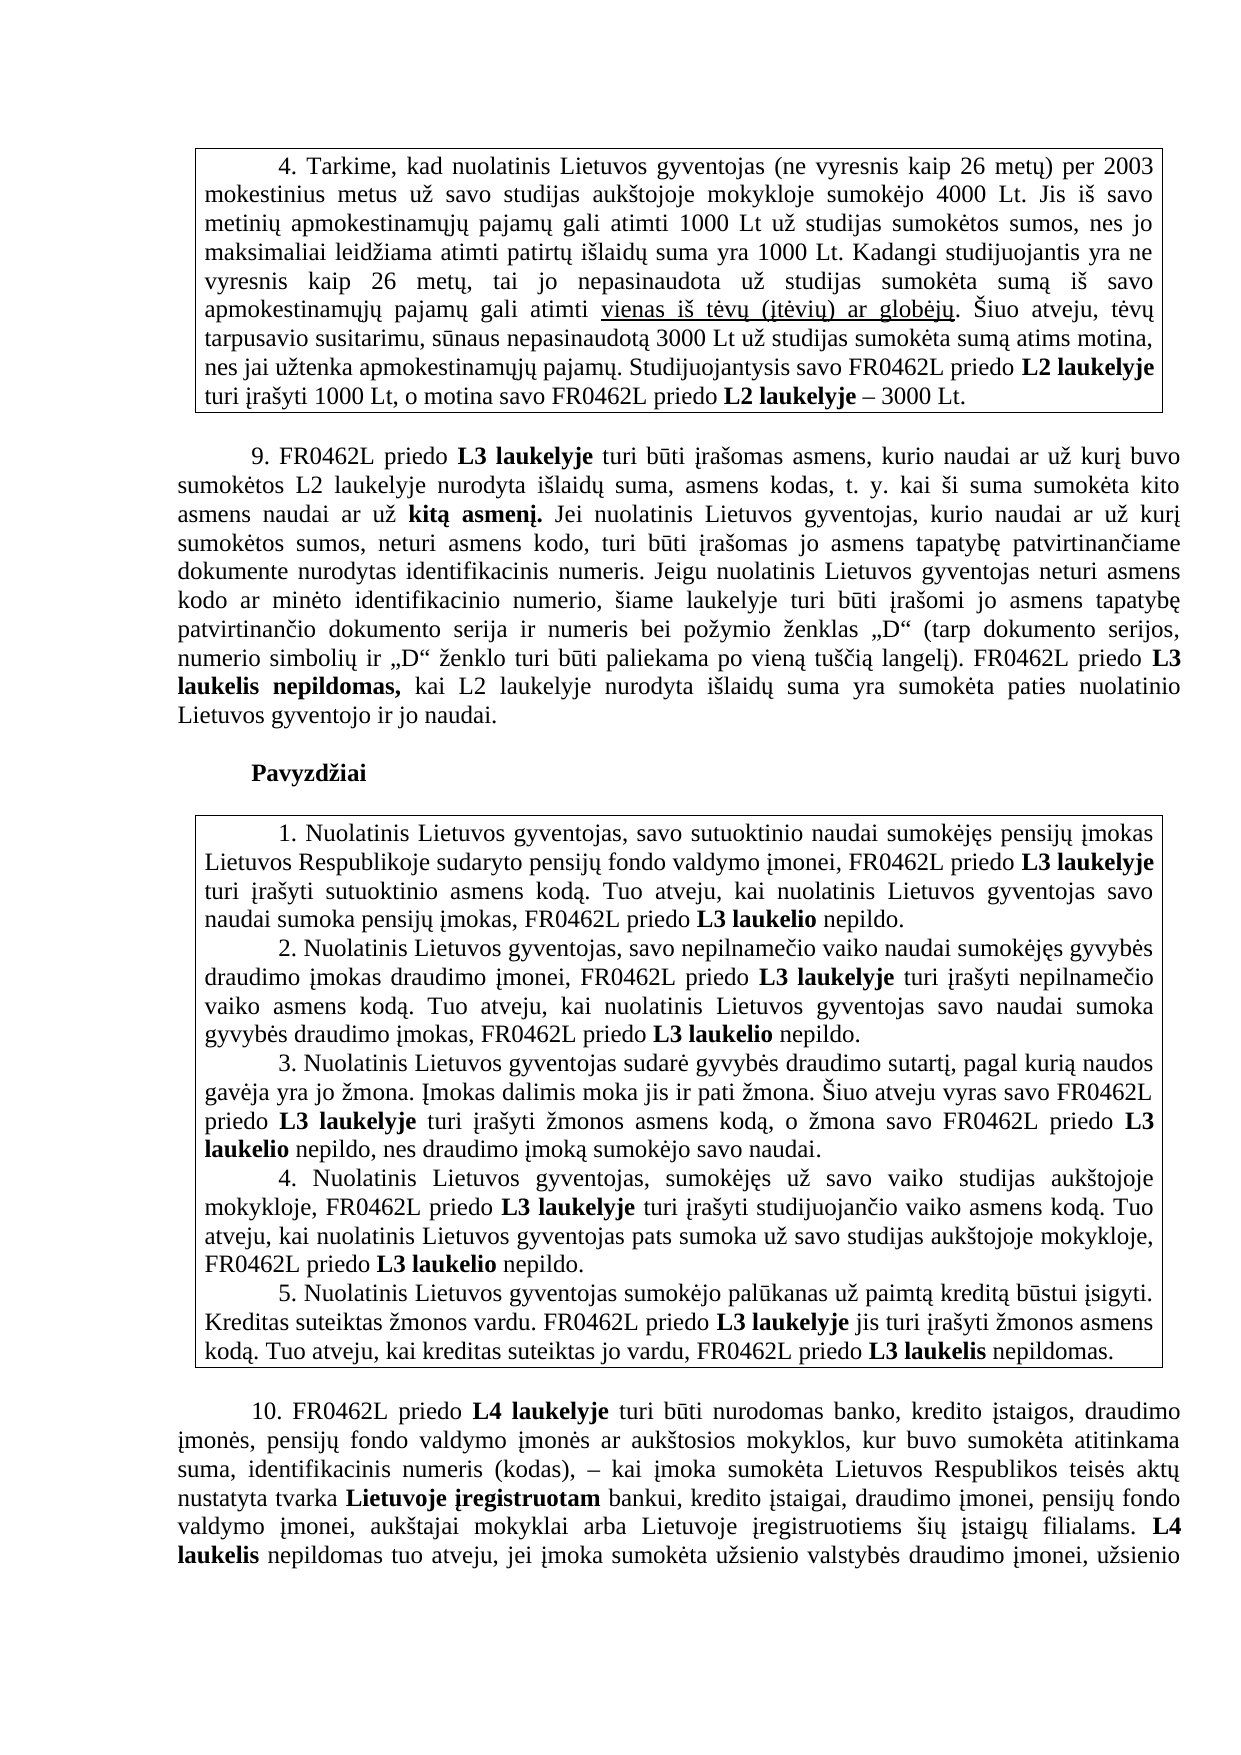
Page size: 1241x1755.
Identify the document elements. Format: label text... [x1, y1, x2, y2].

text 1. Nuolatinis Lietuvos gyventojas, savo sutuoktinio naudai sumokėjęs pensijų įmokas Lietuvos Respublikoje sudaryto pensijų fondo valdymo įmonei, FR0462L priedo L3 laukelyje turi įrašyti sutuoktinio asmens kodą. Tuo atveju, kai nuolatinis Lietuvos gyventojas savo naudai sumoka pensijų įmokas, FR0462L priedo L3 laukelio nepildo. [196, 816, 1162, 930]
text 10. FR0462L priedo L4 laukelyje turi būti nurodomas banko, kredito įstaigos, draudimo įmonės, pensijų fondo valdymo įmonės ar aukštosios mokyklos, kur buvo sumokėta atitinkama suma, identifikacinis numeris (kodas), – kai įmoka sumokėta Lietuvos Respublikos teisės aktų nustatyta tvarka Lietuvoje įregistruotam bankui, kredito įstaigai, draudimo įmonei, pensijų fondo valdymo įmonei, aukštajai mokyklai arba Lietuvoje įregistruotiems šių įstaigų filialams. L4 laukelis nepildomas tuo atveju, jei įmoka sumokėta užsienio valstybės draudimo įmonei, užsienio [177, 1396, 1181, 1569]
text 9. FR0462L priedo L3 laukelyje turi būti įrašomas asmens, kurio naudai ar už kurį buvo sumokėtos L2 laukelyje nurodyta išlaidų suma, asmens kodas, t. y. kai ši suma sumokėta kito asmens naudai ar už kitą asmenį. Jei nuolatinis Lietuvos gyventojas, kurio naudai ar už kurį sumokėtos sumos, neturi asmens kodo, turi būti įrašomas jo asmens tapatybę patvirtinančiame dokumente nurodytas identifikacinis numeris. Jeigu nuolatinis Lietuvos gyventojas neturi asmens kodo ar minėto identifikacinio numerio, šiame laukelyje turi būti įrašomi jo asmens tapatybę patvirtinančio dokumento serija ir numeris bei požymio ženklas „D“ (tarp dokumento serijos, numerio simbolių ir „D“ ženklo turi būti paliekama po vieną tuščią langelį). FR0462L priedo L3 laukelis nepildomas, kai L2 laukelyje nurodyta išlaidų suma yra sumokėta paties nuolatinio Lietuvos gyventojo ir jo naudai. [177, 441, 1181, 729]
text Pavyzdžiai [177, 758, 1181, 786]
text 2. Nuolatinis Lietuvos gyventojas, savo nepilnamečio vaiko naudai sumokėjęs gyvybės draudimo įmokas draudimo įmonei, FR0462L priedo L3 laukelyje turi įrašyti nepilnamečio vaiko asmens kodą. Tuo atveju, kai nuolatinis Lietuvos gyventojas savo naudai sumoka gyvybės draudimo įmokas, FR0462L priedo L3 laukelio nepildo. [196, 930, 1162, 1045]
text 3. Nuolatinis Lietuvos gyventojas sudarė gyvybės draudimo sutartį, pagal kurią naudos gavėja yra jo žmona. Įmokas dalimis moka jis ir pati žmona. Šiuo atveju vyras savo FR0462L priedo L3 laukelyje turi įrašyti žmonos asmens kodą, o žmona savo FR0462L priedo L3 laukelio nepildo, nes draudimo įmoką sumokėjo savo naudai. [196, 1045, 1162, 1160]
text 4. Nuolatinis Lietuvos gyventojas, sumokėjęs už savo vaiko studijas aukštojoje mokykloje, FR0462L priedo L3 laukelyje turi įrašyti studijuojančio vaiko asmens kodą. Tuo atveju, kai nuolatinis Lietuvos gyventojas pats sumoka už savo studijas aukštojoje mokykloje, FR0462L priedo L3 laukelio nepildo. [196, 1160, 1162, 1275]
text 4. Tarkime, kad nuolatinis Lietuvos gyventojas (ne vyresnis kaip 26 metų) per 2003 mokestinius metus už savo studijas aukštojoje mokykloje sumokėjo 4000 Lt. Jis iš savo metinių apmokestinamųjų pajamų gali atimti 1000 Lt už studijas sumokėtos sumos, nes jo maksimaliai leidžiama atimti patirtų išlaidų suma yra 1000 Lt. Kadangi studijuojantis yra ne vyresnis kaip 26 metų, tai jo nepasinaudota už studijas sumokėta sumą iš savo apmokestinamųjų pajamų gali atimti vienas iš tėvų (įtėvių) ar globėjų. Šiuo atveju, tėvų tarpusavio susitarimu, sūnaus nepasinaudotą 3000 Lt už studijas sumokėta sumą atims motina, nes jai užtenka apmokestinamųjų pajamų. Studijuojantysis savo FR0462L priedo L2 laukelyje turi įrašyti 1000 Lt, o motina savo FR0462L priedo L2 laukelyje – 3000 Lt. [196, 149, 1162, 412]
text 5. Nuolatinis Lietuvos gyventojas sumokėjo palūkanas už paimtą kreditą būstui įsigyti. Kreditas suteiktas žmonos vardu. FR0462L priedo L3 laukelyje jis turi įrašyti žmonos asmens kodą. Tuo atveju, kai kreditas suteiktas jo vardu, FR0462L priedo L3 laukelis nepildomas. [196, 1275, 1162, 1367]
